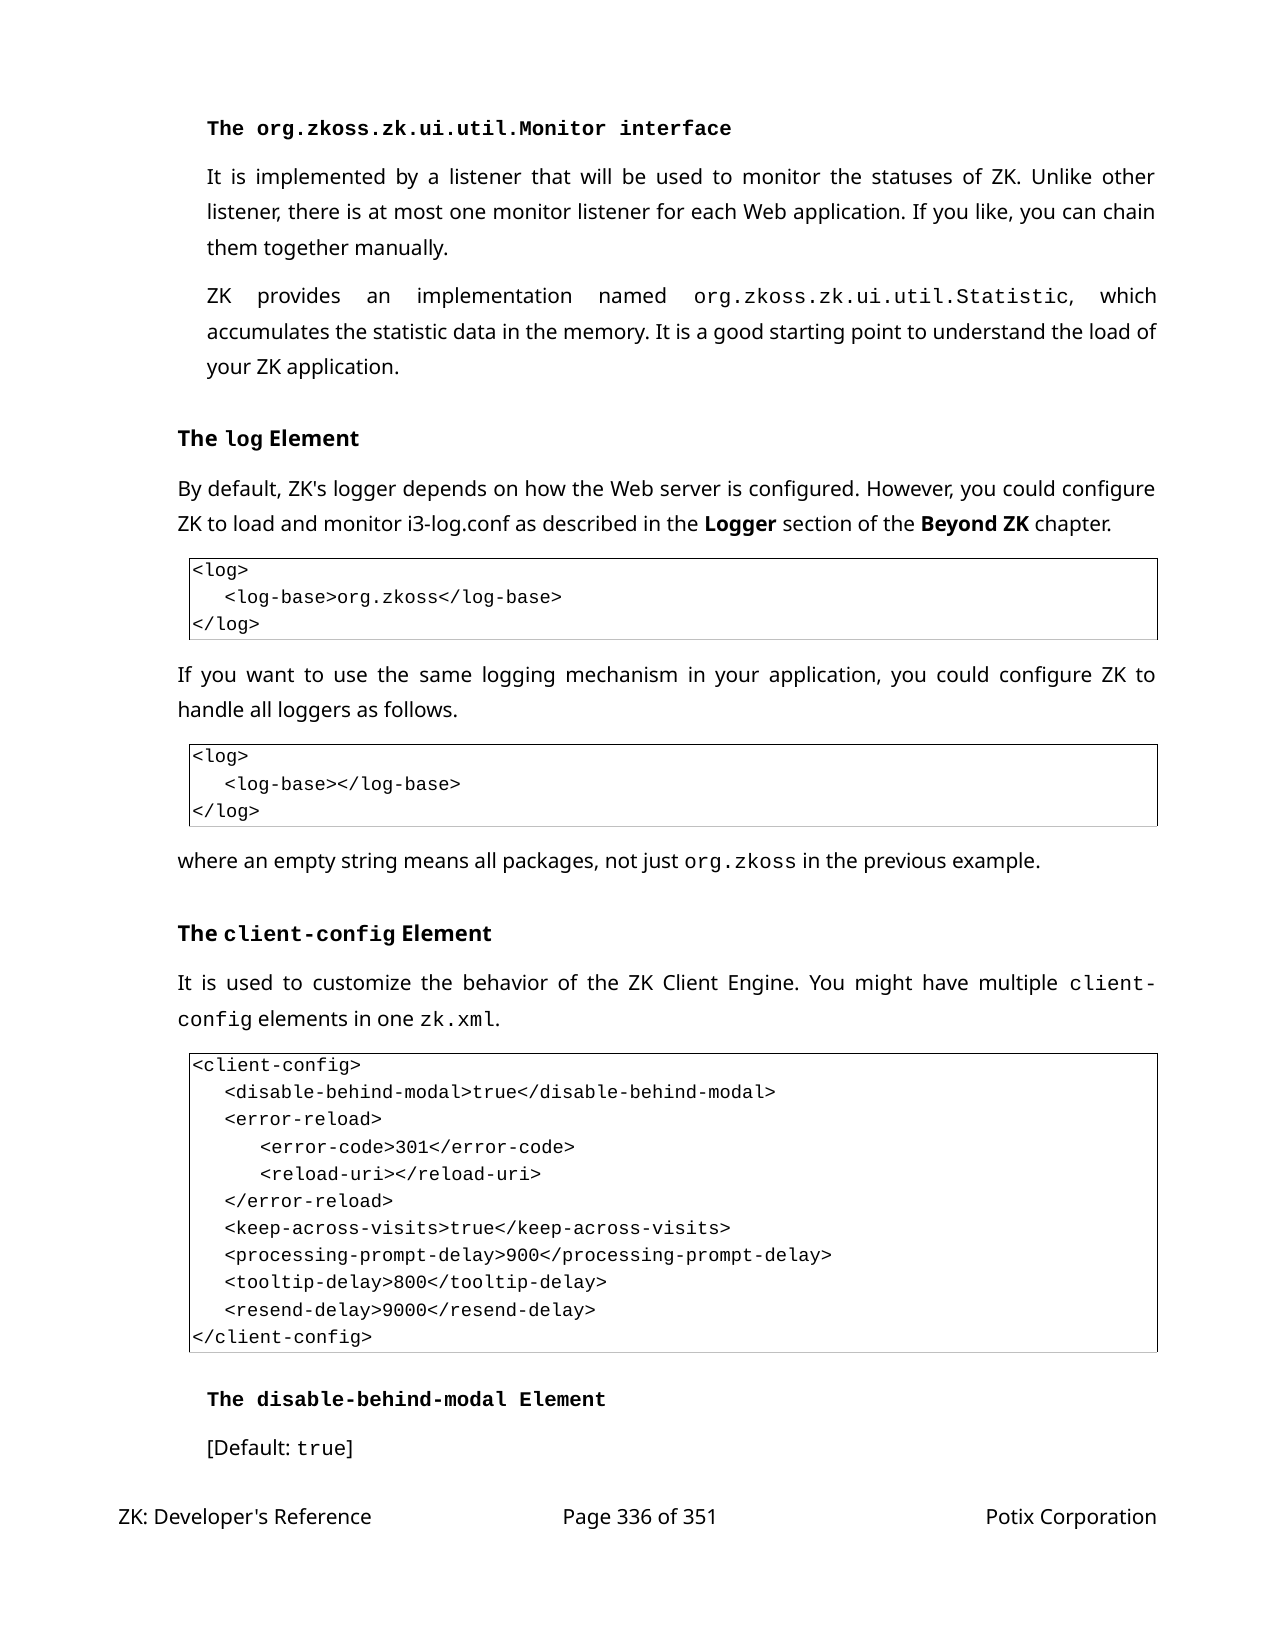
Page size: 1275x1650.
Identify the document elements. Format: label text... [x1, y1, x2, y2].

text <error-reload> [190, 1107, 1157, 1132]
text ZK provides an implementation named org.zkoss.zk.ui.util.Statistic, which accumulates the statistic data in the memory. It is a good starting point to understand the load of your ZK application. [207, 282, 1157, 381]
text <processing-prompt-delay>900</processing-prompt-delay> [190, 1243, 1157, 1267]
text <log-base>org.zkoss</log-base> [190, 585, 1157, 609]
text It is implemented by a listener that will be used to monitor the statuses of ZK. Unlike other listener, there is at most one monitor listener for each Web application. If you like, you can chain them together manually. [207, 162, 1157, 261]
text By default, ZK's logger depends on how the Web server is configured. However, you could configure ZK to load and monitor i3-log.conf as described in the Logger section of the Beyond ZK chapter. [177, 474, 1157, 537]
text <log> [190, 559, 1157, 582]
subtitle The disable-behind-modal Element [207, 1389, 1157, 1412]
text </error-reload> [190, 1189, 1157, 1213]
text <resend-delay>9000</resend-delay> [190, 1298, 1157, 1322]
text </log> [190, 798, 1157, 826]
text <log> [190, 745, 1157, 768]
text <reload-uri></reload-uri> [190, 1162, 1157, 1186]
text <client-config> [190, 1054, 1157, 1077]
text </client-config> [190, 1325, 1157, 1352]
text <keep-across-visits>true</keep-across-visits> [190, 1216, 1157, 1240]
text <tooltip-delay>800</tooltip-delay> [190, 1270, 1157, 1295]
subtitle The org.zkoss.zk.ui.util.Monitor interface [207, 118, 1157, 142]
subtitle The client-config Element [177, 917, 1157, 948]
text <disable-behind-modal>true</disable-behind-modal> [190, 1080, 1157, 1104]
text <log-base></log-base> [190, 771, 1157, 796]
text where an empty string means all packages, not just org.zkoss in the previous example. [177, 846, 1157, 875]
text [Default: true] [207, 1433, 1157, 1461]
text It is used to customize the behavior of the ZK Client Engine. You might have multiple client-config elements in one zk.xml. [177, 968, 1157, 1032]
subtitle The log Element [177, 423, 1157, 453]
text </log> [190, 612, 1157, 639]
text If you want to use the same logging mechanism in your application, you could configure ZK to handle all loggers as follows. [177, 660, 1157, 723]
text <error-code>301</error-code> [190, 1134, 1157, 1159]
